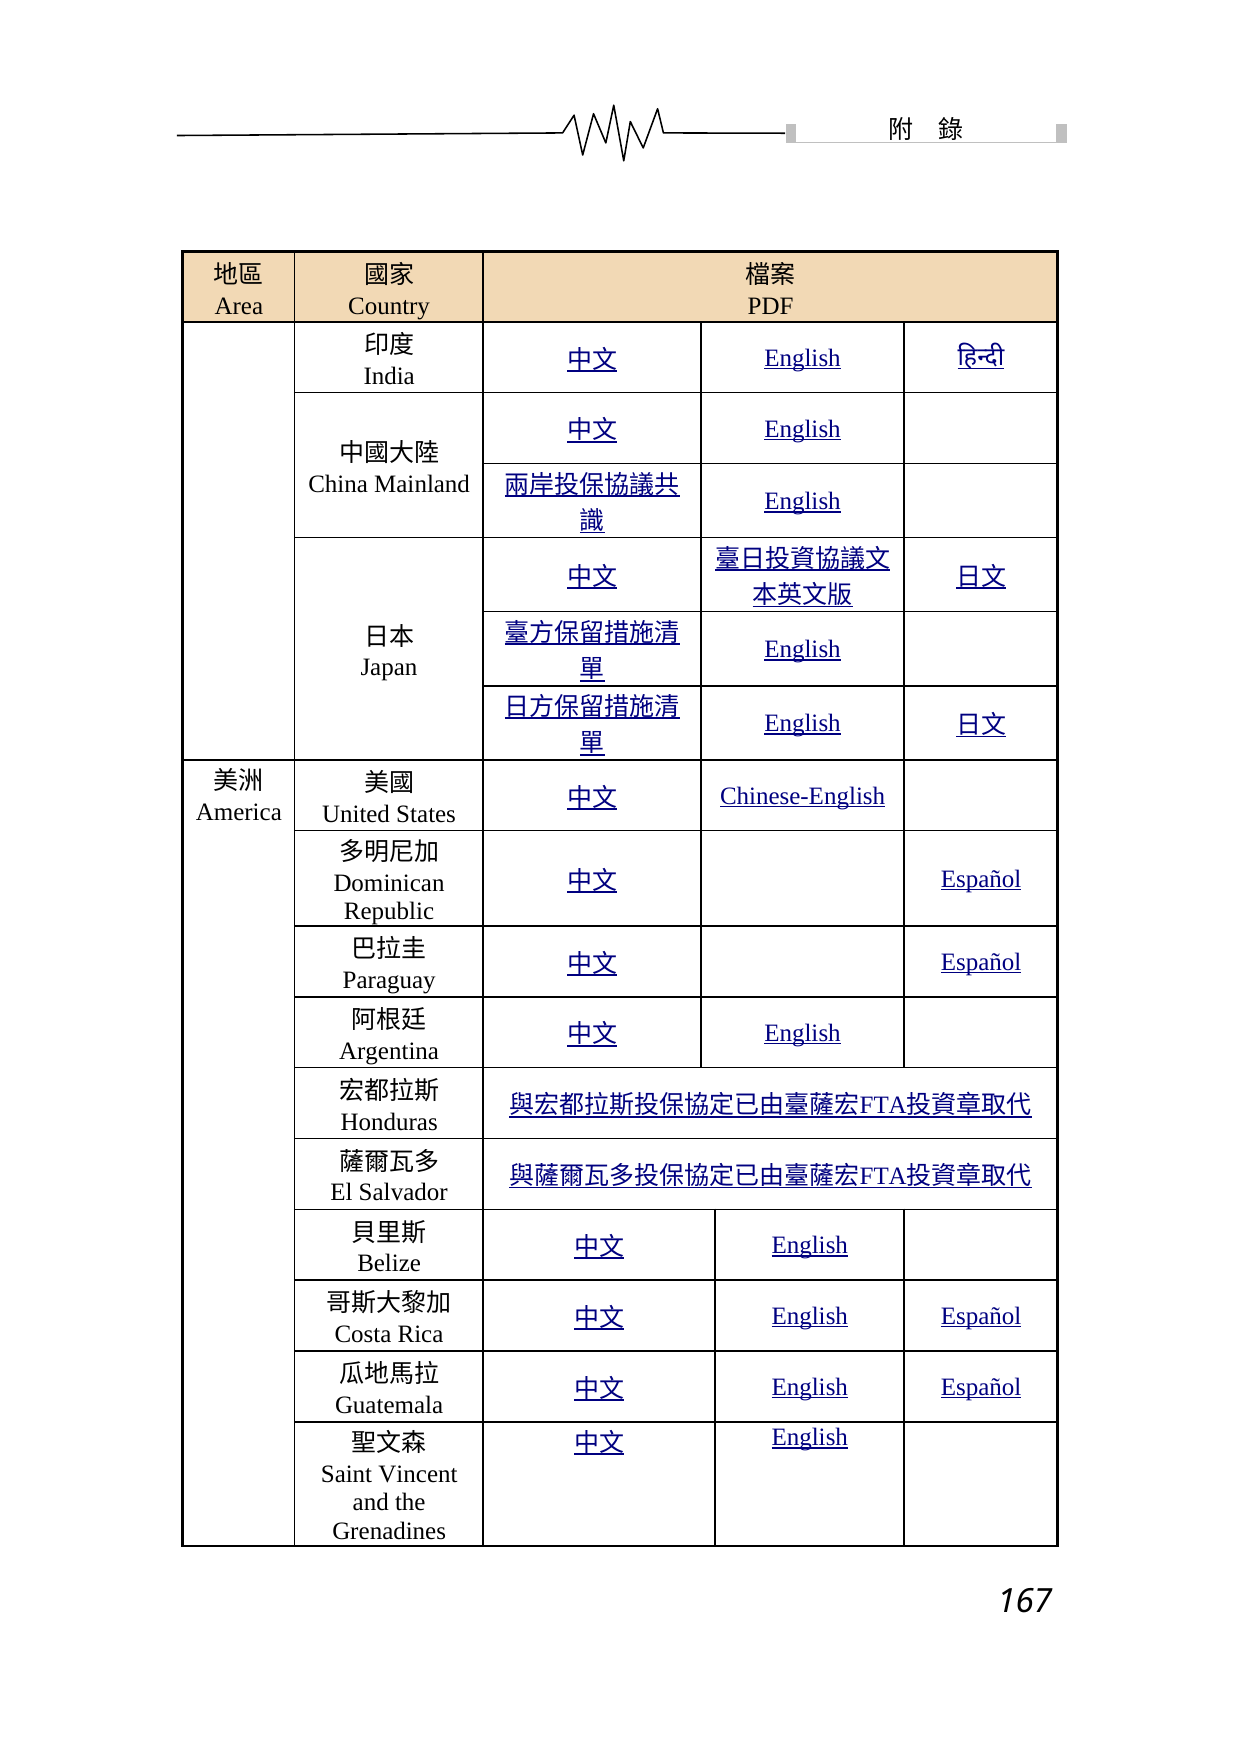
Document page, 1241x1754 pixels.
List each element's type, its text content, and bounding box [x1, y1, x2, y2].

table_cell English [702, 393, 903, 463]
table_cell English [716, 1210, 903, 1279]
table_cell 中文 [484, 323, 700, 392]
table_cell 中文 [484, 1281, 714, 1350]
table_cell 中文 [484, 1423, 714, 1545]
table_cell 阿根廷 Argentina [295, 998, 482, 1067]
table_cell 與宏都拉斯投保協定已由臺薩宏FTA投資章取代 [484, 1068, 1056, 1138]
table_cell [905, 1423, 1056, 1545]
table_header 地區 Area [184, 253, 294, 321]
table_cell 美洲 America [184, 761, 294, 1545]
table_cell 薩爾瓦多 El Salvador [295, 1139, 482, 1208]
table_cell 多明尼加 Dominican Republic [295, 831, 482, 925]
table_cell [905, 1210, 1056, 1279]
table_cell 印度 India [295, 323, 482, 392]
table_cell 貝里斯 Belize [295, 1210, 482, 1279]
table_cell 日文 [905, 538, 1056, 611]
table_cell English [702, 687, 903, 759]
table_cell 日方保留措施清單 [484, 687, 700, 759]
table_cell English [716, 1281, 903, 1350]
table_cell [905, 612, 1056, 685]
table_header 國家 Country [295, 253, 482, 321]
table_cell [702, 831, 903, 925]
table_cell Español [905, 927, 1056, 996]
table_cell English [716, 1352, 903, 1421]
table_cell 巴拉圭 Paraguay [295, 927, 482, 996]
table_cell 瓜地馬拉 Guatemala [295, 1352, 482, 1421]
table_cell Español [905, 1281, 1056, 1350]
table_cell English [702, 998, 903, 1067]
table_cell 中文 [484, 761, 700, 830]
table_cell 宏都拉斯 Honduras [295, 1068, 482, 1138]
table_cell 中文 [484, 831, 700, 925]
table_cell English [702, 612, 903, 685]
table_cell [905, 464, 1056, 537]
table_cell 中文 [484, 998, 700, 1067]
table_cell 日本 Japan [295, 538, 482, 759]
table_cell [905, 761, 1056, 830]
table_cell 中文 [484, 927, 700, 996]
table_cell [905, 998, 1056, 1067]
table_header 檔案 PDF [484, 253, 1056, 321]
table_cell 哥斯大黎加 Costa Rica [295, 1281, 482, 1350]
table_cell [905, 393, 1056, 463]
table_cell 中文 [484, 1210, 714, 1279]
table_cell 美國 United States [295, 761, 482, 830]
table_cell English [716, 1423, 903, 1545]
table_cell [702, 927, 903, 996]
table_cell [184, 323, 294, 759]
table_cell English [702, 323, 903, 392]
table_cell 日文 [905, 687, 1056, 759]
table_cell 臺日投資協議文本英文版 [702, 538, 903, 611]
table_cell 中文 [484, 1352, 714, 1421]
table_cell 中文 [484, 393, 700, 463]
table_cell English [702, 464, 903, 537]
table_cell 中文 [484, 538, 700, 611]
table_cell 臺方保留措施清單 [484, 612, 700, 685]
table_cell हिन्दी [905, 323, 1056, 392]
table_cell 兩岸投保協議共識 [484, 464, 700, 537]
table_cell 聖文森 Saint Vincent and the Grenadines [295, 1423, 482, 1545]
table_cell Chinese-English [702, 761, 903, 830]
table_cell 中國大陸 China Mainland [295, 393, 482, 537]
table_cell Español [905, 1352, 1056, 1421]
table_cell 與薩爾瓦多投保協定已由臺薩宏FTA投資章取代 [484, 1139, 1056, 1208]
table_cell Español [905, 831, 1056, 925]
